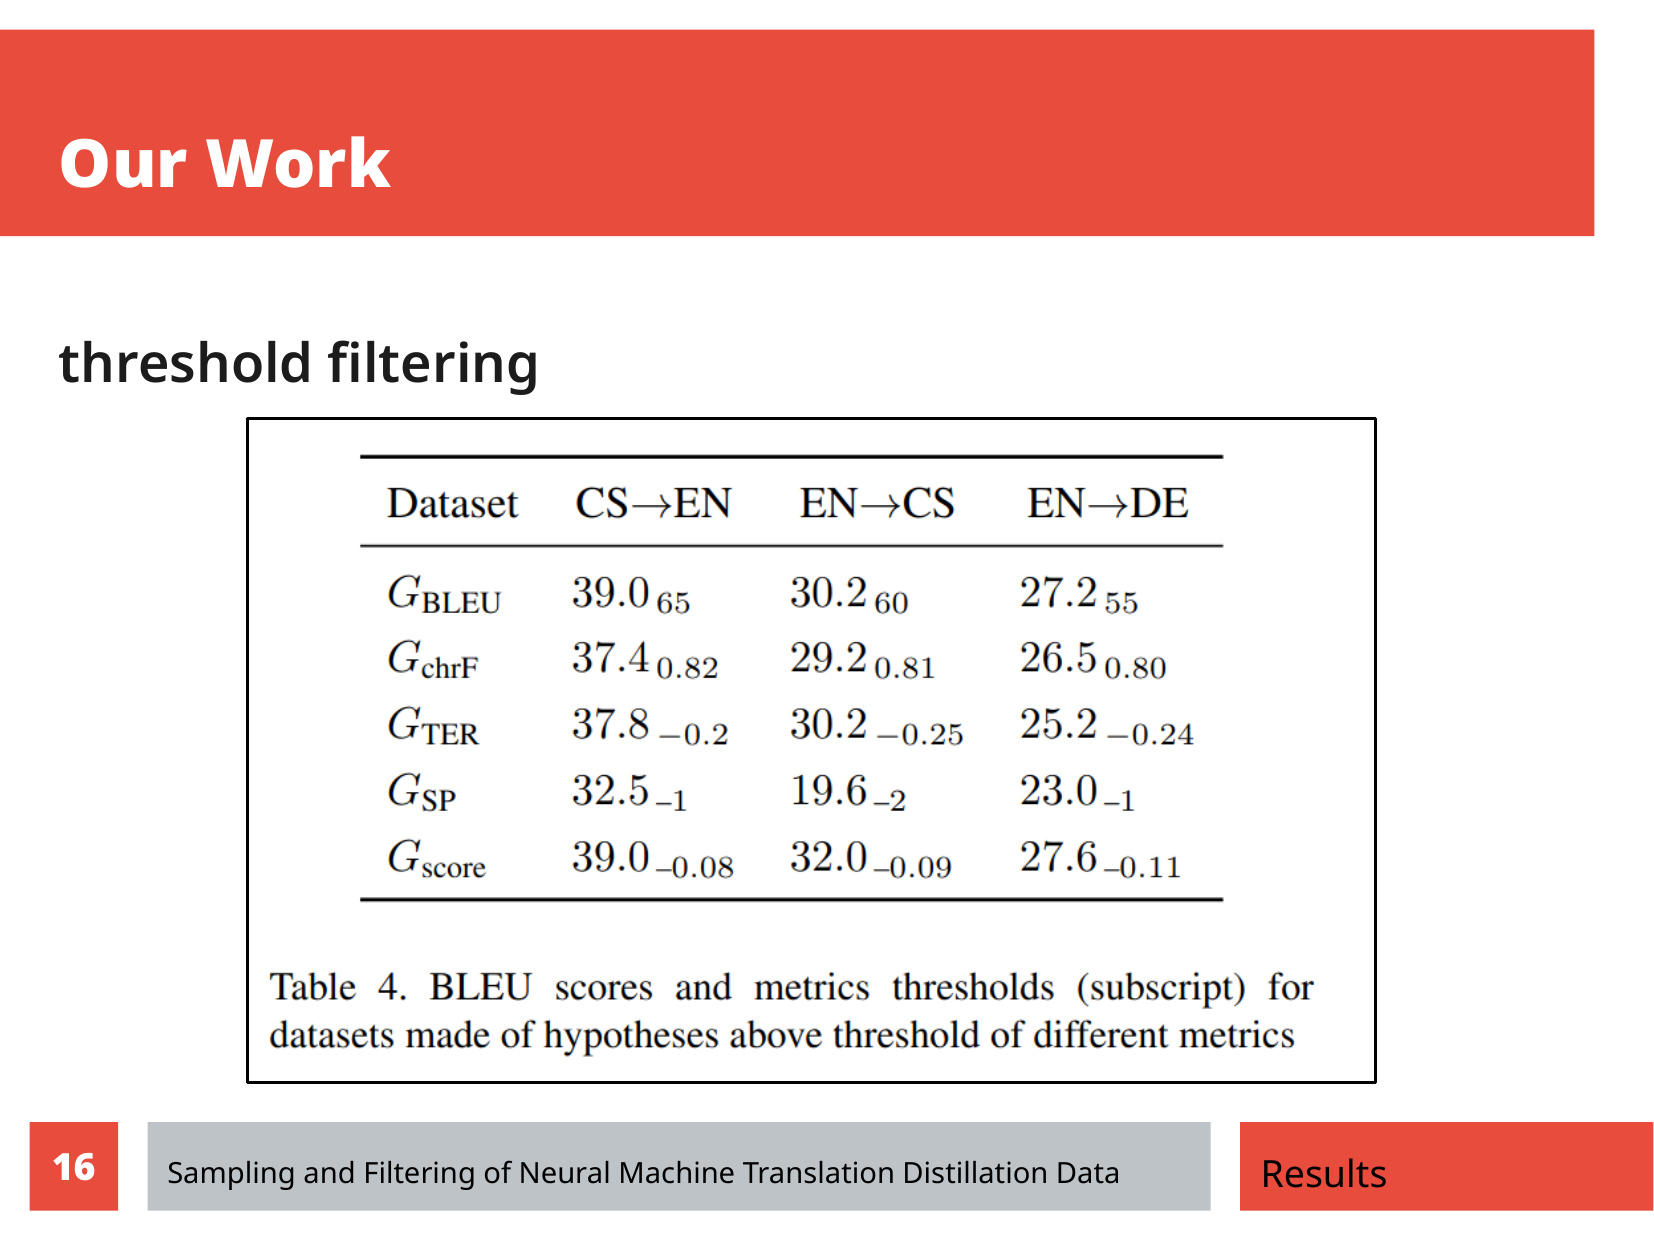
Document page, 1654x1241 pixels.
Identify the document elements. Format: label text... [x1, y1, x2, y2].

list threshold filtering [59, 324, 1565, 1093]
title Our Work [59, 59, 1595, 207]
text_box Sampling and Filtering of Neural Machine Translation Distillation Data [152, 1145, 1201, 1195]
picture [249, 420, 1375, 1082]
text_box Results [1245, 1140, 1624, 1199]
